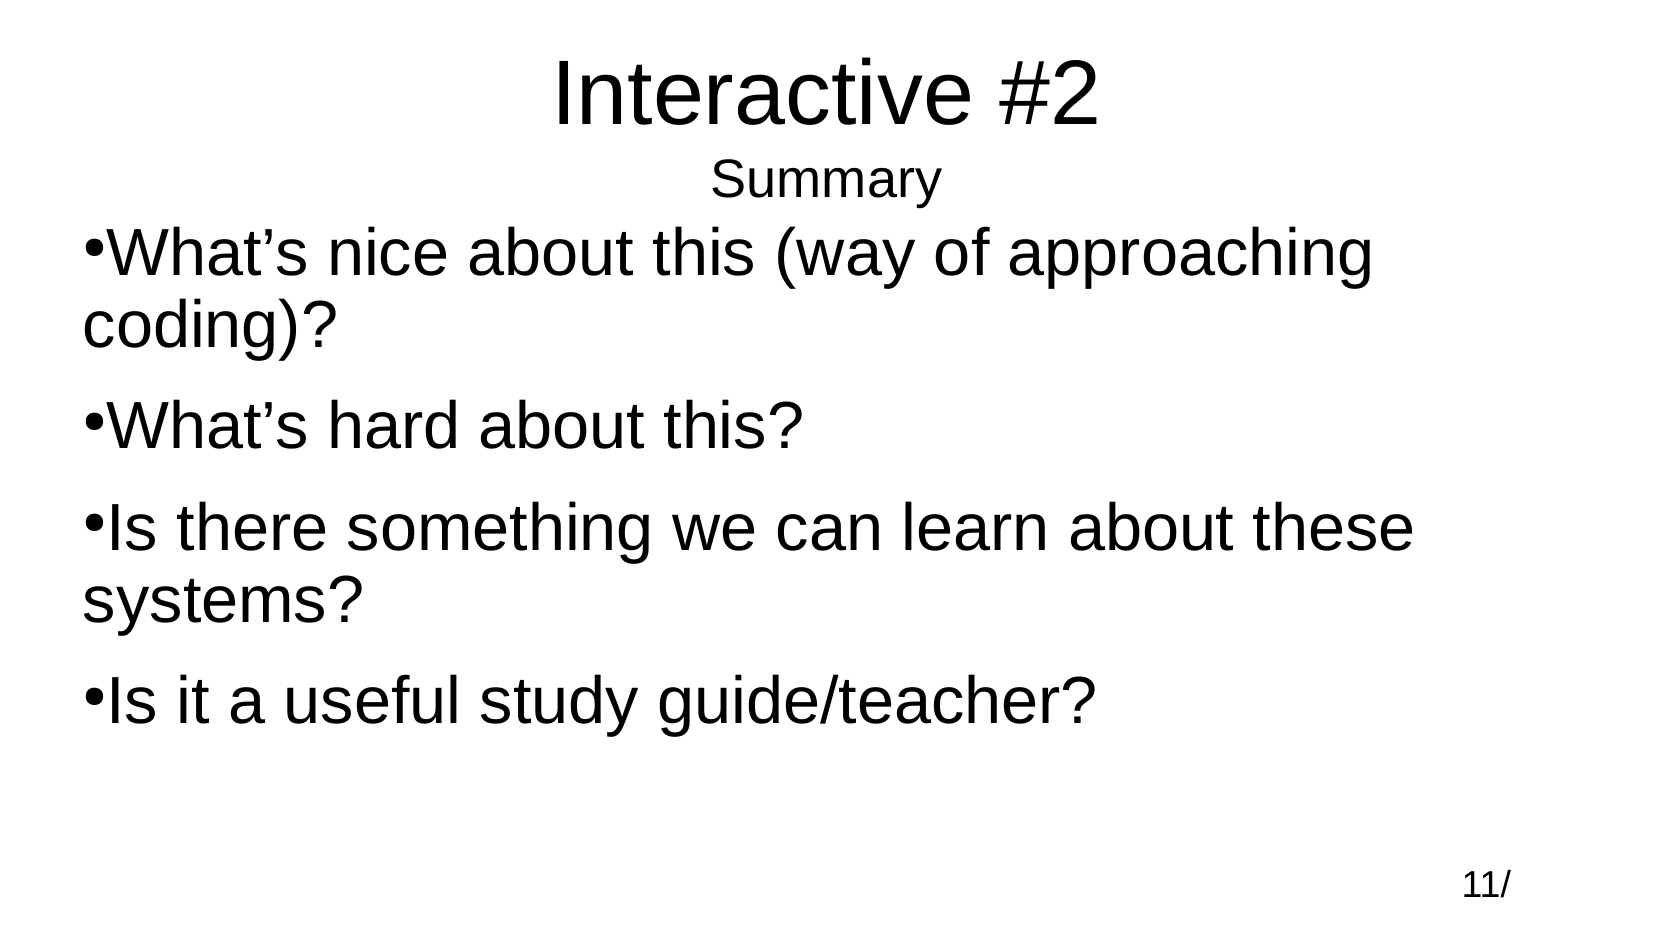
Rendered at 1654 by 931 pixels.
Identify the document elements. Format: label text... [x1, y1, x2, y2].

list What’s nice about this (way of approaching coding)? What’s hard about this? Is there something we can learn about these systems? Is it a useful study guide/teacher? [82, 217, 1571, 758]
title Interactive #2 Summary [82, 33, 1571, 197]
text_box / [1446, 856, 1625, 931]
